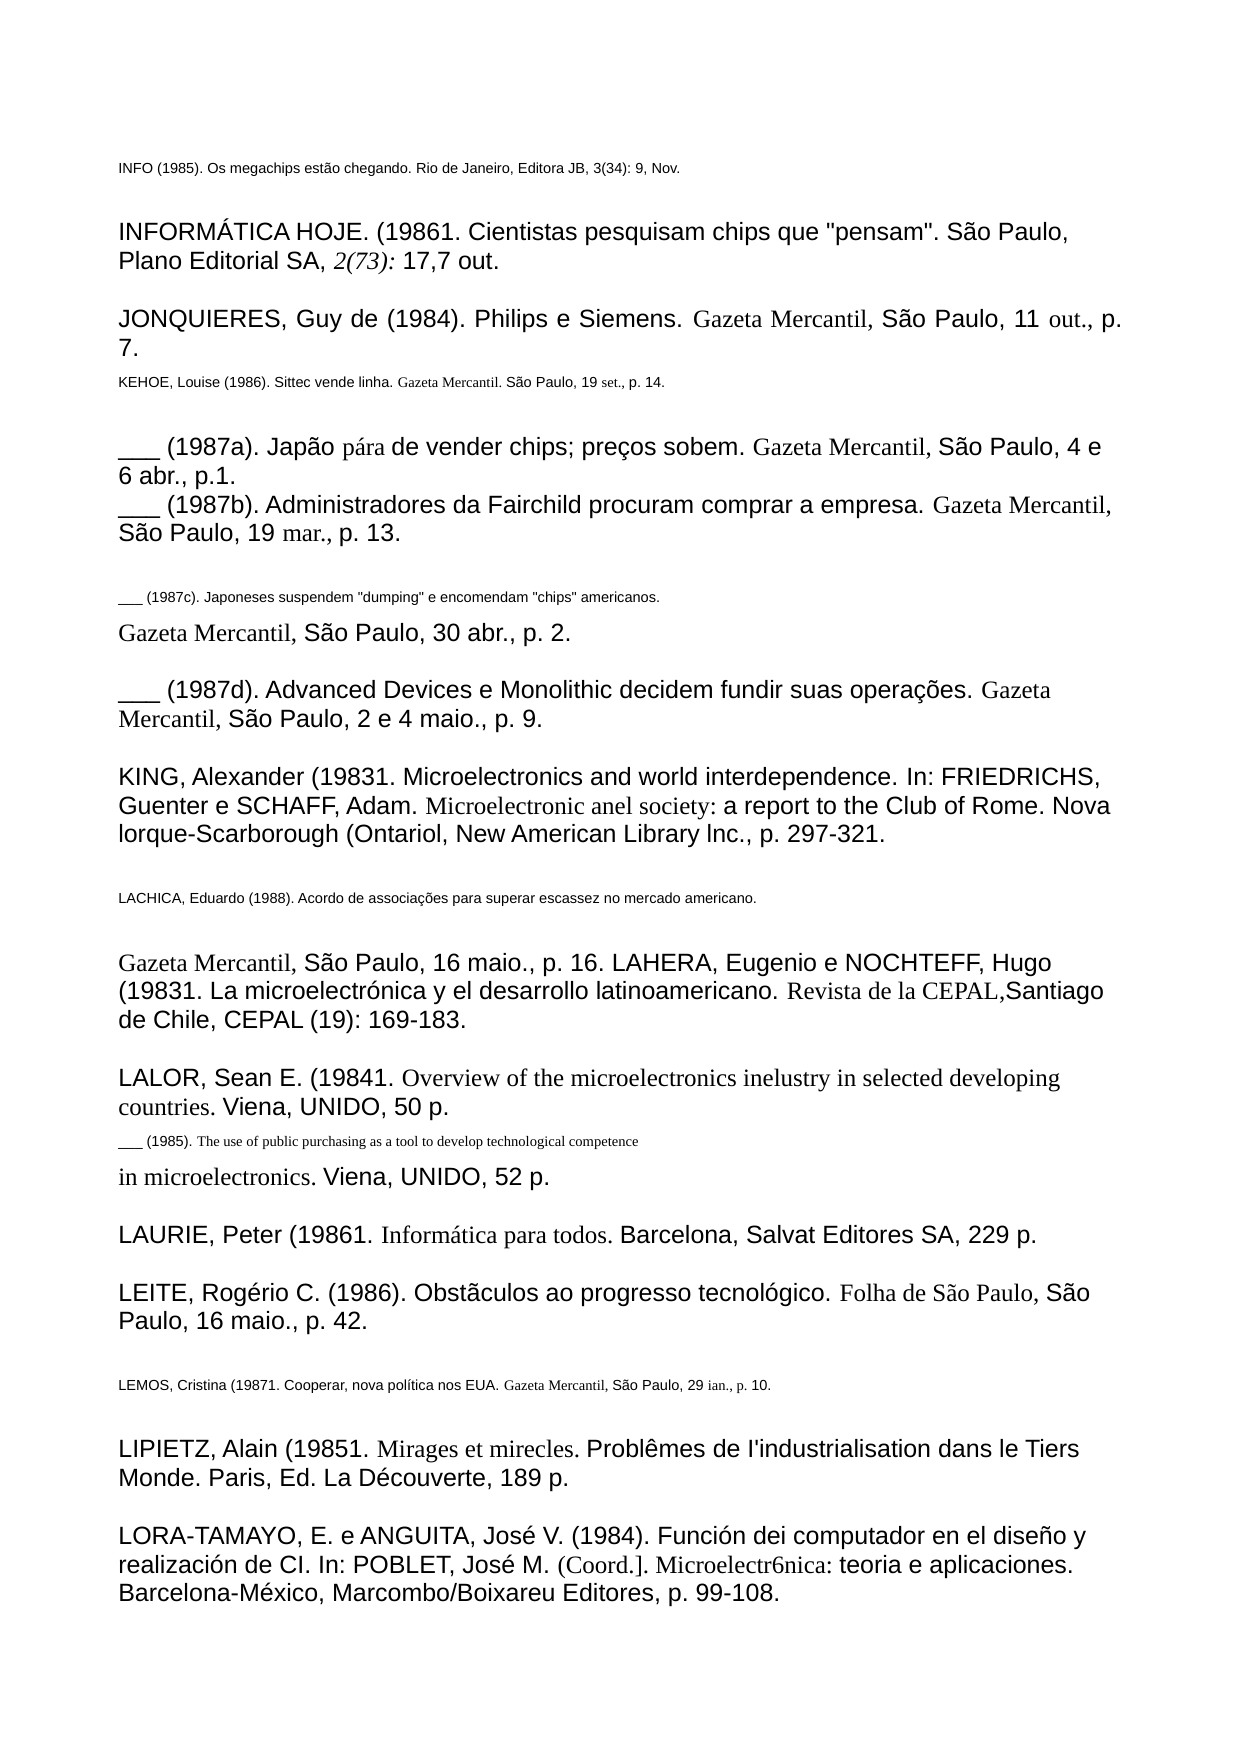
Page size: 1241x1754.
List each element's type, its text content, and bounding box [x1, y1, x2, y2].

text countries. Viena, UNIDO, 50 p. [118, 1092, 1122, 1120]
text ___ (1987b). Administradores da Fairchild procuram comprar a empresa. Gazeta Mercantil, São Paulo, 19 mar., p. 13. [118, 489, 1122, 547]
text Mercantil, São Paulo, 2 e 4 maio., p. 9. [118, 704, 1122, 733]
text Gazeta Mercantil, São Paulo, 16 maio., p. 16. LAHERA, Eugenio e NOCHTEFF, Hugo (19831. La microelectrónica y el desarrollo latinoamericano. Revista de la CEPAL,Santiago de Chile, CEPAL (19): 169-183. [118, 947, 1122, 1034]
text KEHOE, Louise (1986). Sittec vende linha. Gazeta Mercantil. São Paulo, 19 set., p. 14. [118, 374, 1122, 391]
text JONQUIERES, Guy de (1984). Philips e Siemens. Gazeta Mercantil, São Paulo, 11 out., p. 7. [118, 304, 1122, 361]
text INFORMÁTICA HOJE. (19861. Cientistas pesquisam chips que "pensam". São Paulo, Plano Editorial SA, 2(73): 17,7 out. [118, 217, 1122, 275]
text LALOR, Sean E. (19841. Overview of the microelectronics inelustry in selected developing [118, 1063, 1122, 1092]
text ___ (1987d). Advanced Devices e Monolithic decidem fundir suas operações. Gazeta [118, 675, 1122, 704]
text LORA-TAMAYO, E. e ANGUITA, José V. (1984). Función dei computador en el diseño y realización de CI. In: POBLET, José M. (Coord.]. Microelectr6nica: teoria e aplicaciones. Barcelona-México, Marcombo/Boixareu Editores, p. 99-108. [118, 1521, 1122, 1607]
text LACHICA, Eduardo (1988). Acordo de associações para superar escassez no mercado americano. [118, 889, 1122, 906]
text LAURIE, Peter (19861. Informática para todos. Barcelona, Salvat Editores SA, 229 p. [118, 1220, 1122, 1249]
text INFO (1985). Os megachips estão chegando. Rio de Janeiro, Editora JB, 3(34): 9, Nov. [118, 159, 1122, 176]
text Monde. Paris, Ed. La Découverte, 189 p. [118, 1463, 1122, 1492]
text LEITE, Rogério C. (1986). Obstãculos ao progresso tecnológico. Folha de São Paulo, São Paulo, 16 maio., p. 42. [118, 1277, 1122, 1335]
text KING, Alexander (19831. Microelectronics and world interdependence. In: FRIEDRICHS, Guenter e SCHAFF, Adam. Microelectronic anel society: a report to the Club of Rome. Nova lorque-Scarborough (Ontariol, New American Library lnc., p. 297-321. [118, 762, 1122, 848]
text in microelectronics. Viena, UNIDO, 52 p. [118, 1162, 1122, 1191]
text Gazeta Mercantil, São Paulo, 30 abr., p. 2. [118, 618, 1122, 647]
text LIPIETZ, Alain (19851. Mirages et mirecles. Problêmes de I'industrialisation dans le Tiers [118, 1434, 1122, 1463]
text ___ (1985). The use of public purchasing as a tool to develop technological competence [118, 1133, 1122, 1150]
text ___ (1987a). Japão pára de vender chips; preços sobem. Gazeta Mercantil, São Paulo, 4 e 6 abr., p.1. [118, 432, 1122, 489]
text LEMOS, Cristina (19871. Cooperar, nova política nos EUA. Gazeta Mercantil, São Paulo, 29 ian., p. 10. [118, 1376, 1122, 1393]
text ___ (1987c). Japoneses suspendem "dumping" e encomendam "chips" americanos. [118, 588, 1122, 605]
